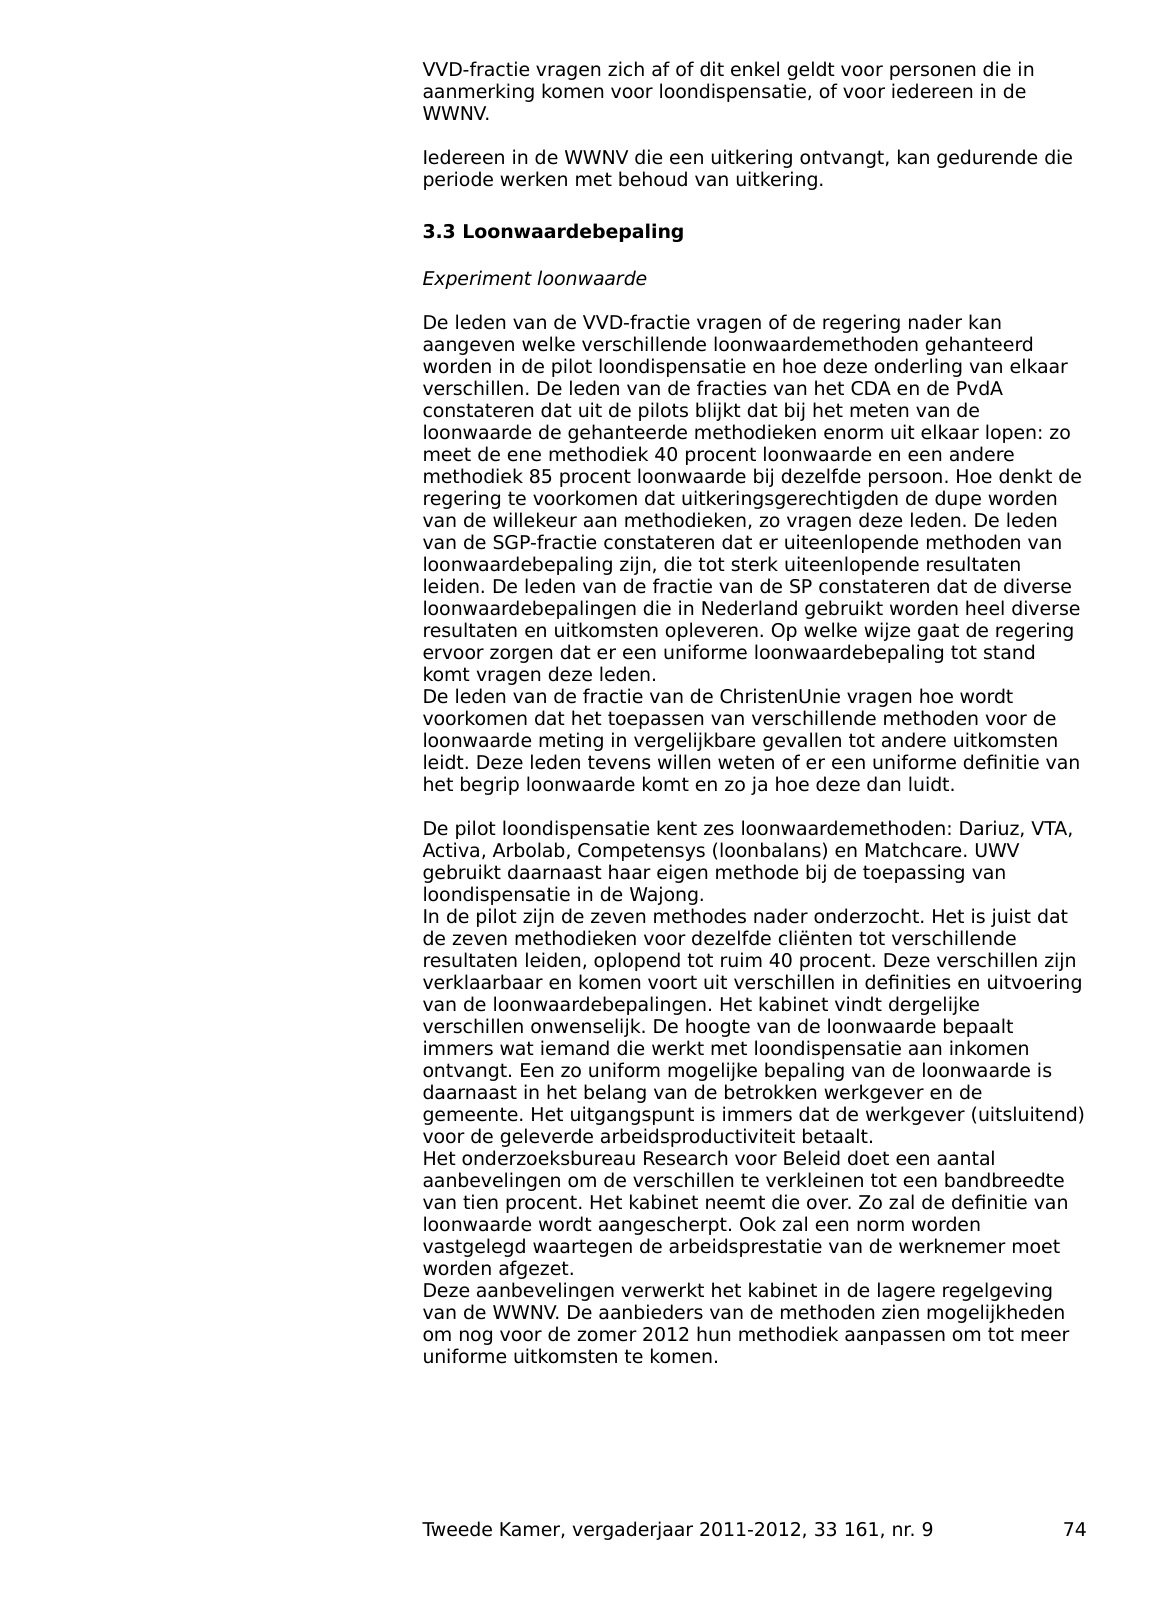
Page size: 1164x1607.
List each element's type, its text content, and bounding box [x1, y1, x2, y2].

text Iedereen in de WWNV die een uitkering ontvangt, kan gedurende die periode werken met behoud van uitkering. [422, 147, 1087, 191]
text De leden van de fractie van de ChristenUnie vragen hoe wordt voorkomen dat het toepassen van verschillende methoden voor de loonwaarde meting in vergelijkbare gevallen tot andere uitkomsten leidt. Deze leden tevens willen weten of er een uniforme definitie van het begrip loonwaarde komt en zo ja hoe deze dan luidt. [422, 686, 1087, 796]
text Het onderzoeksbureau Research voor Beleid doet een aantal aanbevelingen om de verschillen te verkleinen tot een bandbreedte van tien procent. Het kabinet neemt die over. Zo zal de definitie van loonwaarde wordt aangescherpt. Ook zal een norm worden vastgelegd waartegen de arbeidsprestatie van de werknemer moet worden afgezet. [422, 1148, 1087, 1279]
subtitle 3.3 Loonwaardebepaling [422, 221, 1087, 243]
text Deze aanbevelingen verwerkt het kabinet in de lagere regelgeving van de WWNV. De aanbieders van de methoden zien mogelijkheden om nog voor de zomer 2012 hun methodiek aanpassen om tot meer uniforme uitkomsten te komen. [422, 1279, 1087, 1367]
text De pilot loondispensatie kent zes loonwaardemethoden: Dariuz, VTA, Activa, Arbolab, Competensys (loonbalans) en Matchcare. UWV gebruikt daarnaast haar eigen methode bij de toepassing van loondispensatie in de Wajong. [422, 818, 1087, 906]
subtitle Experiment loonwaarde [422, 268, 1087, 290]
text De leden van de VVD-fractie vragen of de regering nader kan aangeven welke verschillende loonwaardemethoden gehanteerd worden in de pilot loondispensatie en hoe deze onderling van elkaar verschillen. De leden van de fracties van het CDA en de PvdA constateren dat uit de pilots blijkt dat bij het meten van de loonwaarde de gehanteerde methodieken enorm uit elkaar lopen: zo meet de ene methodiek 40 procent loonwaarde en een andere methodiek 85 procent loonwaarde bij dezelfde persoon. Hoe denkt de regering te voorkomen dat uitkeringsgerechtigden de dupe worden van de willekeur aan methodieken, zo vragen deze leden. De leden van de SGP-fractie constateren dat er uiteenlopende methoden van loonwaardebepaling zijn, die tot sterk uiteenlopende resultaten leiden. De leden van de fractie van de SP constateren dat de diverse loonwaardebepalingen die in Nederland gebruikt worden heel diverse resultaten en uitkomsten opleveren. Op welke wijze gaat de regering ervoor zorgen dat er een uniforme loonwaardebepaling tot stand komt vragen deze leden. [422, 312, 1087, 686]
text In de pilot zijn de zeven methodes nader onderzocht. Het is juist dat de zeven methodieken voor dezelfde cliënten tot verschillende resultaten leiden, oplopend tot ruim 40 procent. Deze verschillen zijn verklaarbaar en komen voort uit verschillen in definities en uitvoering van de loonwaardebepalingen. Het kabinet vindt dergelijke verschillen onwenselijk. De hoogte van de loonwaarde bepaalt immers wat iemand die werkt met loondispensatie aan inkomen ontvangt. Een zo uniform mogelijke bepaling van de loonwaarde is daarnaast in het belang van de betrokken werkgever en de gemeente. Het uitgangspunt is immers dat de werkgever (uitsluitend) voor de geleverde arbeidsproductiviteit betaalt. [422, 906, 1087, 1148]
text VVD-fractie vragen zich af of dit enkel geldt voor personen die in aanmerking komen voor loondispensatie, of voor iedereen in de WWNV. [422, 59, 1087, 125]
